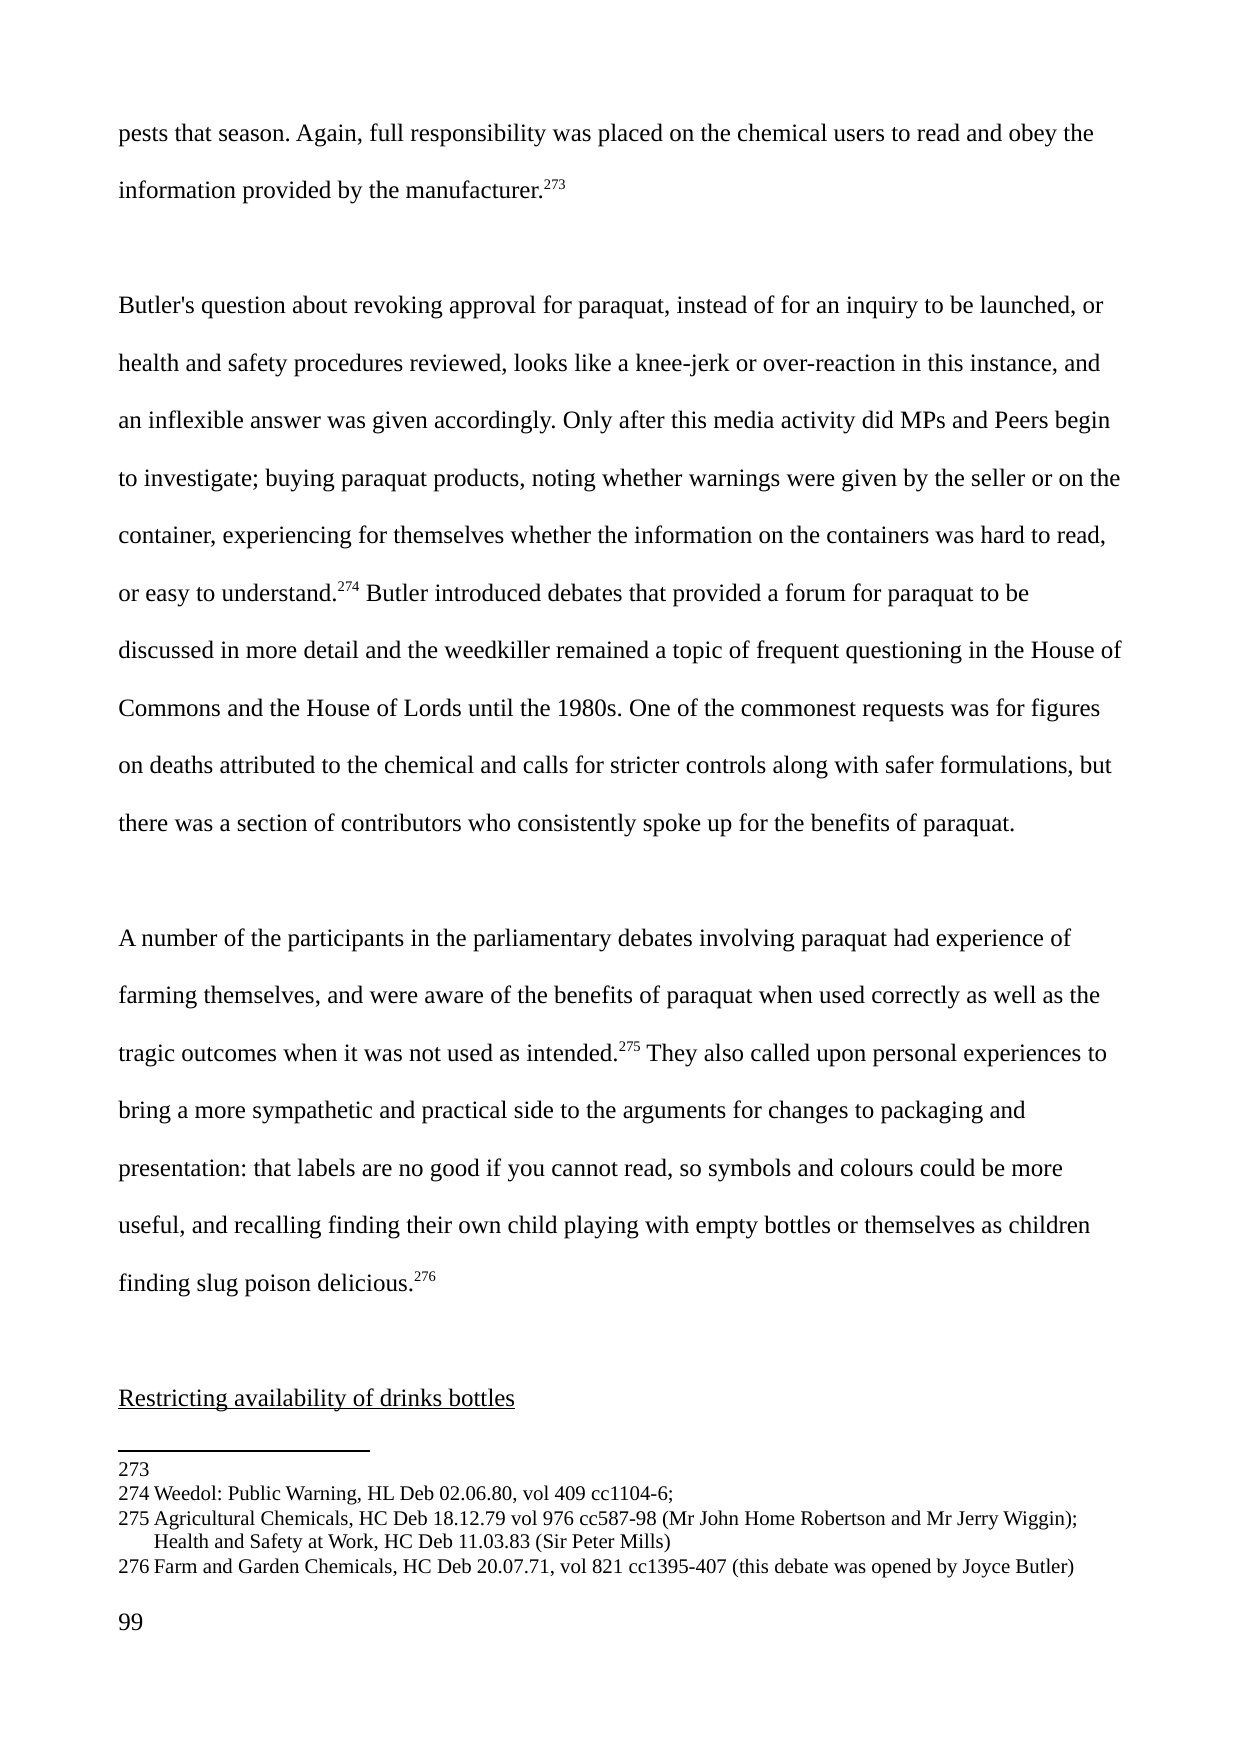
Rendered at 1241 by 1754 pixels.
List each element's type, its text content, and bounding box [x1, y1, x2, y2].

text Weedol: Public Warning, HL Deb 02.06.80, vol 409 cc1104-6; [118, 1481, 1122, 1505]
text Farm and Garden Chemicals, HC Deb 20.07.71, vol 821 cc1395-407 (this debate was opened by Joyce Butler) [118, 1553, 1122, 1578]
text Butler's question about revoking approval for paraquat, instead of for an inquiry to be launched, or health and safety procedures reviewed, looks like a knee-jerk or over-reaction in this instance, and an inflexible answer was given accordingly. Only after this media activity did MPs and Peers begin to investigate; buying paraquat products, noting whether warnings were given by the seller or on the container, experiencing for themselves whether the information on the containers was hard to read, or easy to understand. Butler introduced debates that provided a forum for paraquat to be discussed in more detail and the weedkiller remained a topic of frequent questioning in the House of Commons and the House of Lords until the 1980s. One of the commonest requests was for figures on deaths attributed to the chemical and calls for stricter controls along with safer formulations, but there was a section of contributors who consistently spoke up for the benefits of paraquat. [118, 291, 1122, 837]
text A number of the participants in the parliamentary debates involving paraquat had experience of farming themselves, and were aware of the benefits of paraquat when used correctly as well as the tragic outcomes when it was not used as intended. They also called upon personal experiences to bring a more sympathetic and practical side to the arguments for changes to packaging and presentation: that labels are no good if you cannot read, so symbols and colours could be more useful, and recalling finding their own child playing with empty bottles or themselves as children finding slug poison delicious. [118, 923, 1122, 1297]
text Restricting availability of drinks bottles [118, 1383, 1122, 1412]
text pests that season. Again, full responsibility was placed on the chemical users to read and obey the information provided by the manufacturer. [118, 118, 1122, 204]
text Agricultural Chemicals, HC Deb 18.12.79 vol 976 cc587-98 (Mr John Home Robertson and Mr Jerry Wiggin); Health and Safety at Work, HC Deb 11.03.83 (Sir Peter Mills) [118, 1505, 1122, 1553]
